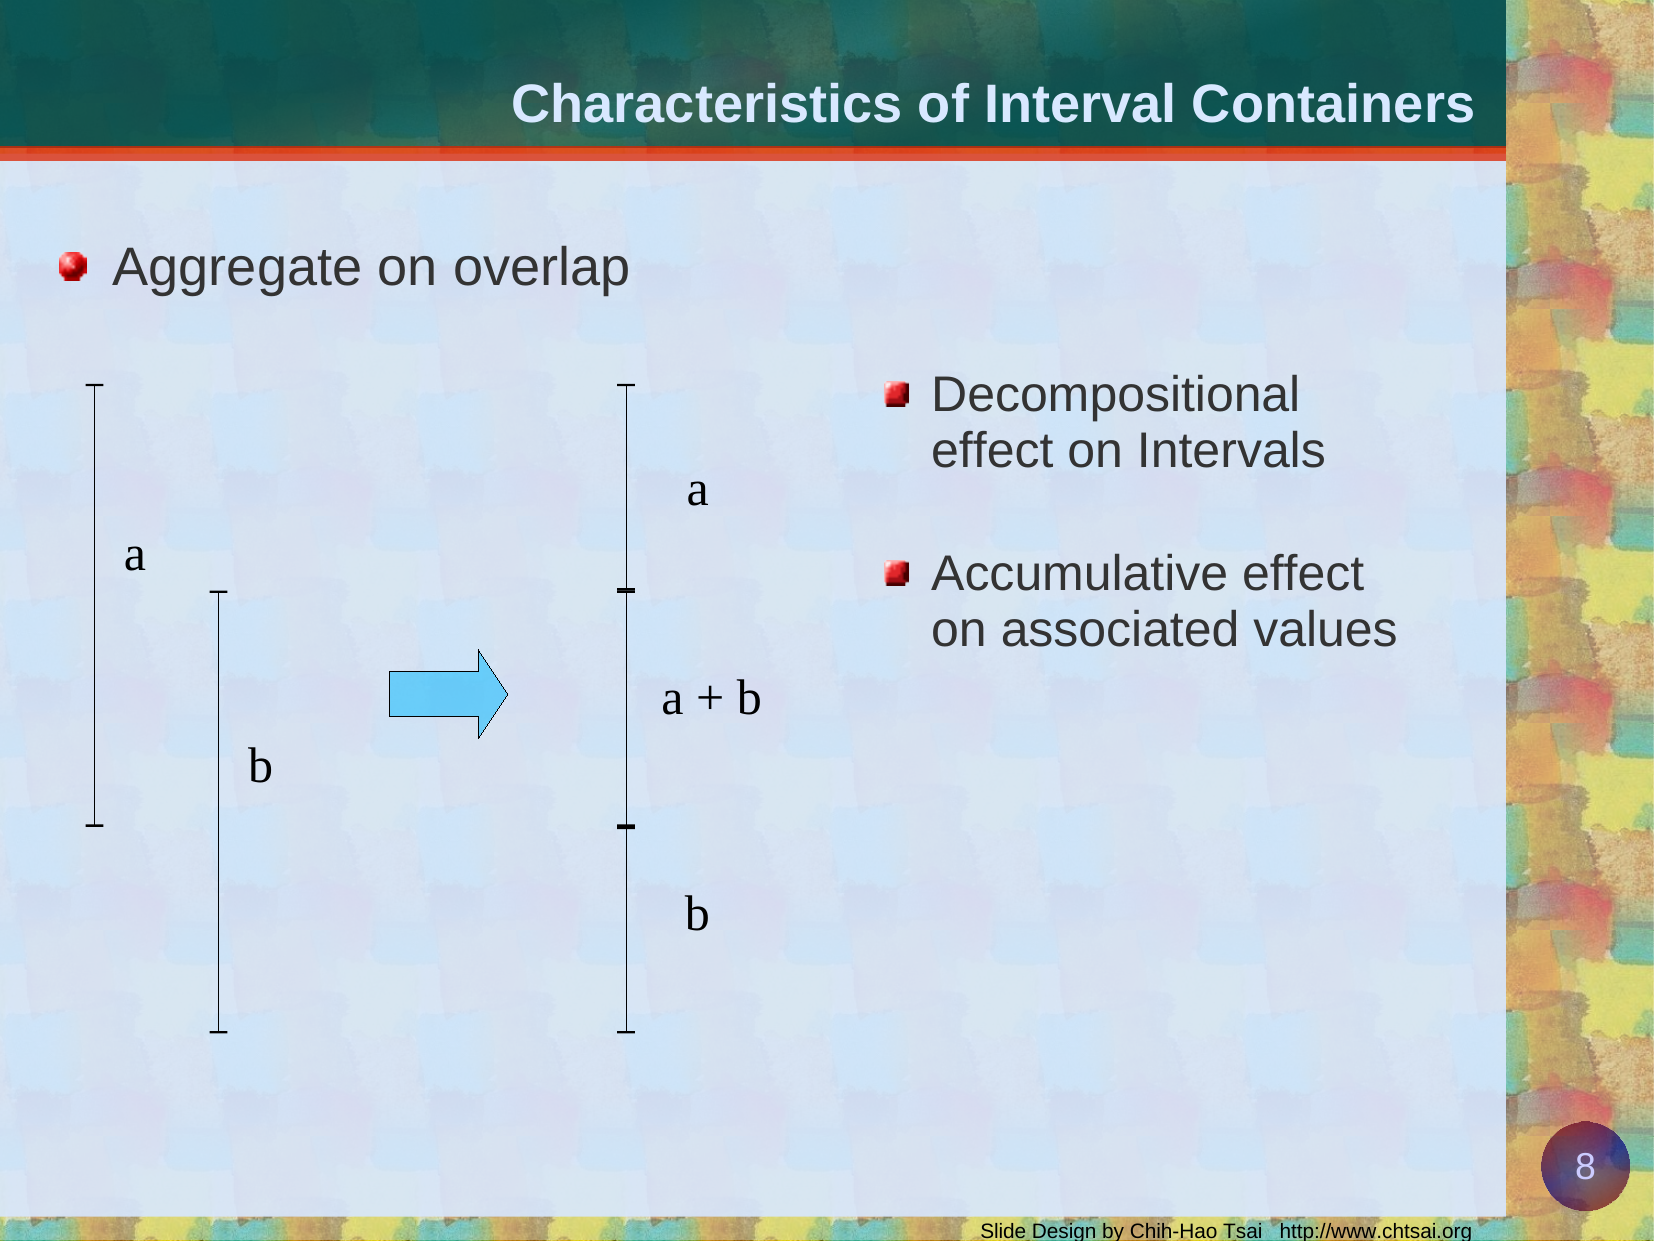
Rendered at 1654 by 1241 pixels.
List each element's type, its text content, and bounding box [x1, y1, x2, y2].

text_box a [686, 460, 709, 517]
title Characteristics of Interval Containers [29, 59, 1477, 148]
list Decompositional effect on Intervals Accumulative effect on associated values [809, 366, 1424, 657]
text_box b [248, 738, 274, 795]
text_box a + b [661, 669, 763, 727]
text_box b [685, 885, 711, 943]
text_box [389, 649, 508, 739]
list Aggregate on overlap [59, 236, 1418, 325]
text_box a [124, 525, 147, 582]
